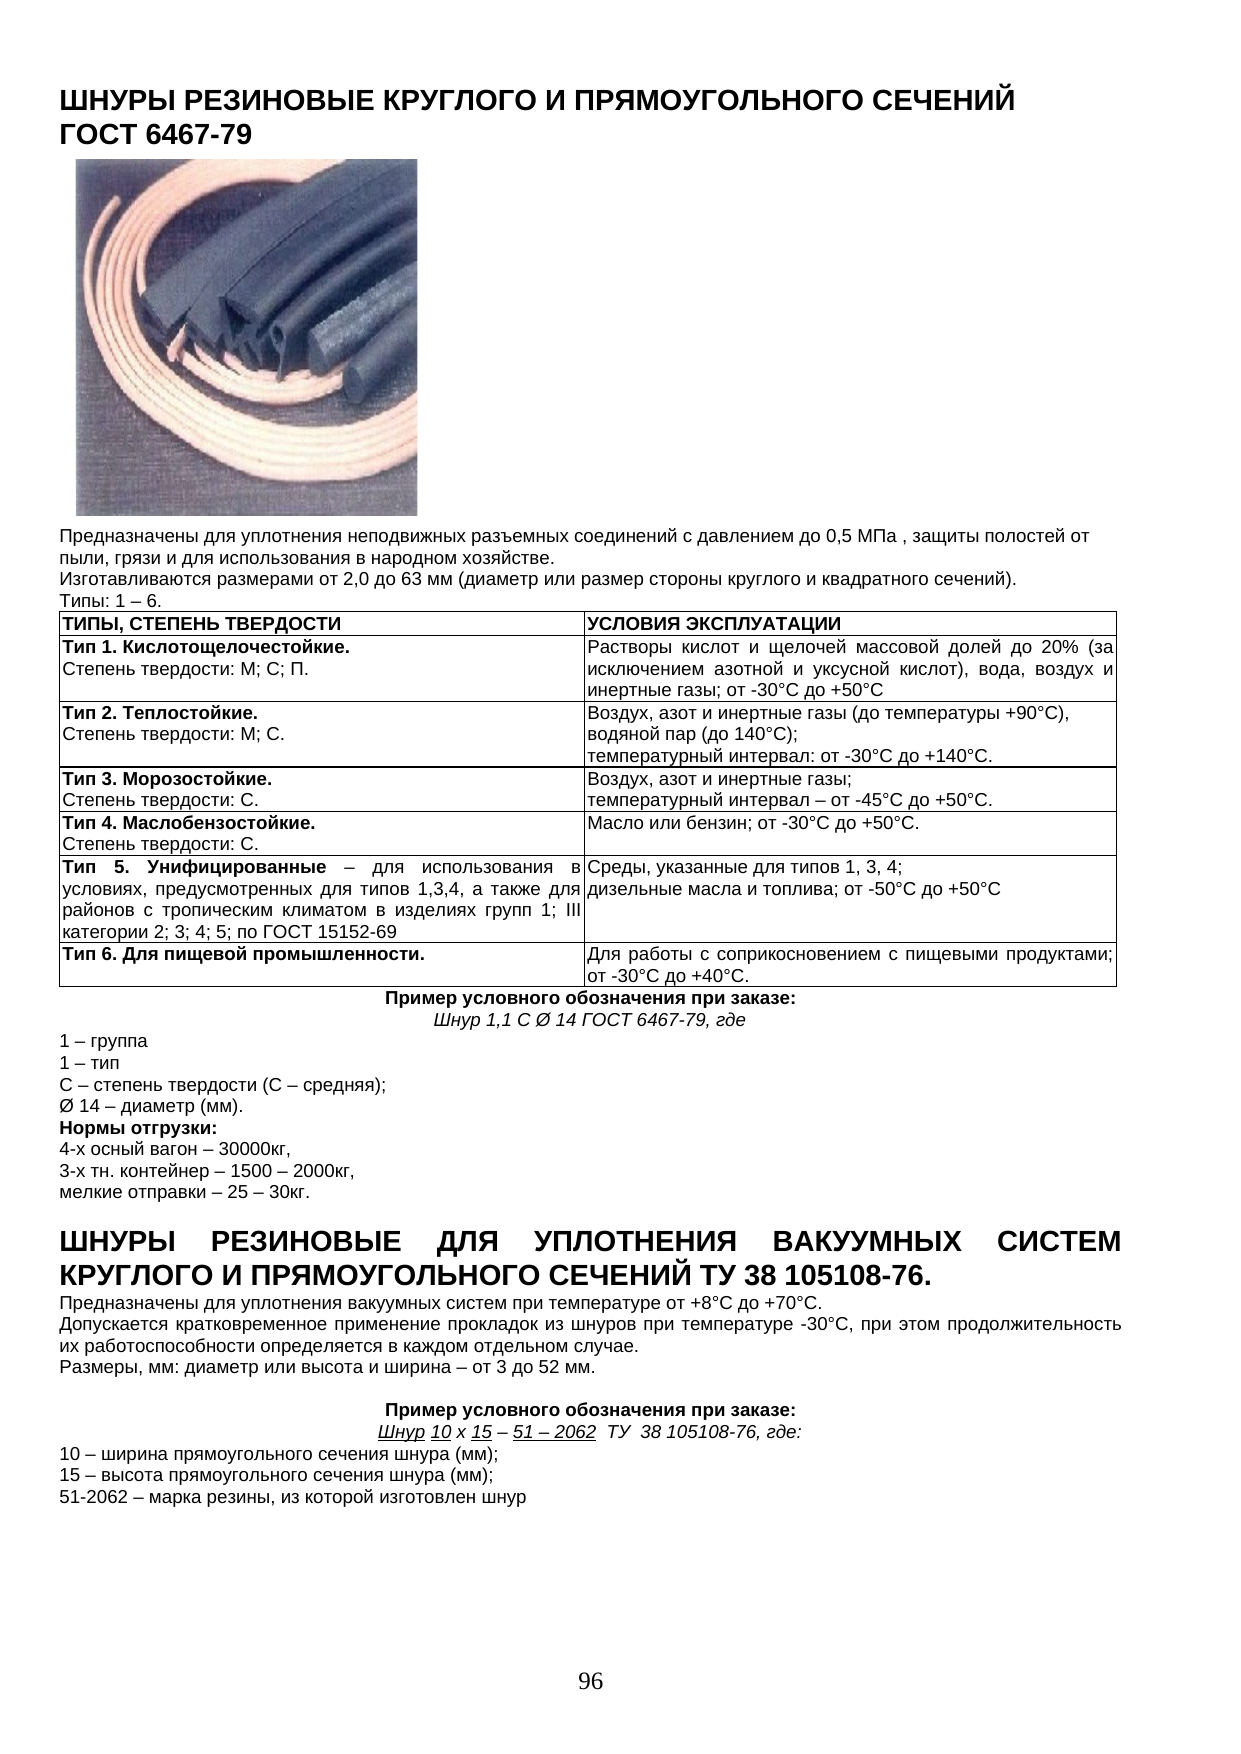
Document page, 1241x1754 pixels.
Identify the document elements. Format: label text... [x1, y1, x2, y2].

text Нормы отгрузки: [59, 1117, 1122, 1138]
text 15 – высота прямоугольного сечения шнура (мм); [59, 1464, 1122, 1486]
text Ø 14 – диаметр (мм). [59, 1095, 1122, 1117]
text Типы: 1 – 6. [59, 590, 1122, 611]
text С – степень твердости (С – средняя); [59, 1073, 1122, 1095]
text ГОСТ 6467-79 [59, 117, 1122, 150]
text Изготавливаются размерами от 2,0 до 63 мм (диаметр или размер стороны круглого и квадратного сечений). [59, 568, 1122, 590]
text 10 – ширина прямоугольного сечения шнура (мм); [59, 1442, 1122, 1464]
table_cell Среды, указанные для типов 1, 3, 4; дизельные масла и топлива; от -50°С до +50°С [585, 856, 1116, 942]
text мелкие отправки – 25 – 30кг. [59, 1181, 1122, 1203]
table_cell Растворы кислот и щелочей массовой долей до 20% (за исключением азотной и уксусной кислот), вода, воздух и инертные газы; от -30°С до +50°С [585, 636, 1116, 701]
text 51-2062 – марка резины, из которой изготовлен шнур [59, 1486, 1122, 1507]
text Пример условного обозначения при заказе: [59, 987, 1122, 1009]
text 1 – тип [59, 1052, 1122, 1073]
picture [75, 159, 418, 516]
table_cell Тип 5. Унифицированные – для использования в условиях, предусмотренных для типов 1,3,4, а также для районов с тропическим климатом в изделиях групп 1; III категории 2; 3; 4; 5; по ГОСТ 15152-69 [60, 856, 584, 942]
table_cell Тип 4. Маслобензостойкие. Степень твердости: С. [60, 812, 584, 855]
text 1 – группа [59, 1030, 1122, 1052]
text 4-х осный вагон – 30000кг, [59, 1138, 1122, 1160]
text Размеры, мм: диаметр или высота и ширина – от 3 до 52 мм. [59, 1356, 1122, 1378]
table_cell Тип 6. Для пищевой промышленности. [60, 943, 584, 986]
table_cell Для работы с соприкосновением с пищевыми продуктами; от -30°С до +40°С. [585, 943, 1116, 986]
table_cell Тип 2. Теплостойкие. Степень твердости: М; С. [60, 702, 584, 766]
table_cell Масло или бензин; от -30°С до +50°С. [585, 812, 1116, 855]
text 3-х тн. контейнер – 1500 – 2000кг, [59, 1160, 1122, 1181]
text ШНУРЫ РЕЗИНОВЫЕ КРУГЛОГО И ПРЯМОУГОЛЬНОГО СЕЧЕНИЙ [59, 83, 1122, 117]
table_cell Воздух, азот и инертные газы; температурный интервал – от -45°С до +50°С. [585, 768, 1116, 811]
text Предназначены для уплотнения вакуумных систем при температуре от +8°С до +70°С. [59, 1291, 1122, 1313]
text Пример условного обозначения при заказе: [59, 1399, 1122, 1421]
text ШНУРЫ РЕЗИНОВЫЕ ДЛЯ УПЛОТНЕНИЯ ВАКУУМНЫХ СИСТЕМ КРУГЛОГО И ПРЯМОУГОЛЬНОГО СЕЧЕНИЙ ТУ 38 105108-76. [59, 1224, 1122, 1291]
text Допускается кратковременное применение прокладок из шнуров при температуре -30°С, при этом продолжительность их работоспособности определяется в каждом отдельном случае. [59, 1313, 1122, 1356]
subtitle Шнур 10 х 15 – 51 – 2062 ТУ 38 105108-76, где: [59, 1421, 1122, 1442]
table_header ТИПЫ, СТЕПЕНЬ ТВЕРДОСТИ [60, 612, 584, 635]
table_header УСЛОВИЯ ЭКСПЛУАТАЦИИ [585, 612, 1116, 635]
table_cell Тип 3. Морозостойкие. Степень твердости: С. [60, 768, 584, 811]
table_cell Воздух, азот и инертные газы (до температуры +90°С), водяной пар (до 140°С); температурный интервал: от -30°С до +140°С. [585, 702, 1116, 766]
table_cell Тип 1. Кислотощелочестойкие. Степень твердости: М; С; П. [60, 636, 584, 701]
text Предназначены для уплотнения неподвижных разъемных соединений с давлением до 0,5 МПа , защиты полостей от пыли, грязи и для использования в народном хозяйстве. [59, 525, 1122, 568]
subtitle Шнур 1,1 С Ø 14 ГОСТ 6467-79, где [59, 1009, 1122, 1030]
